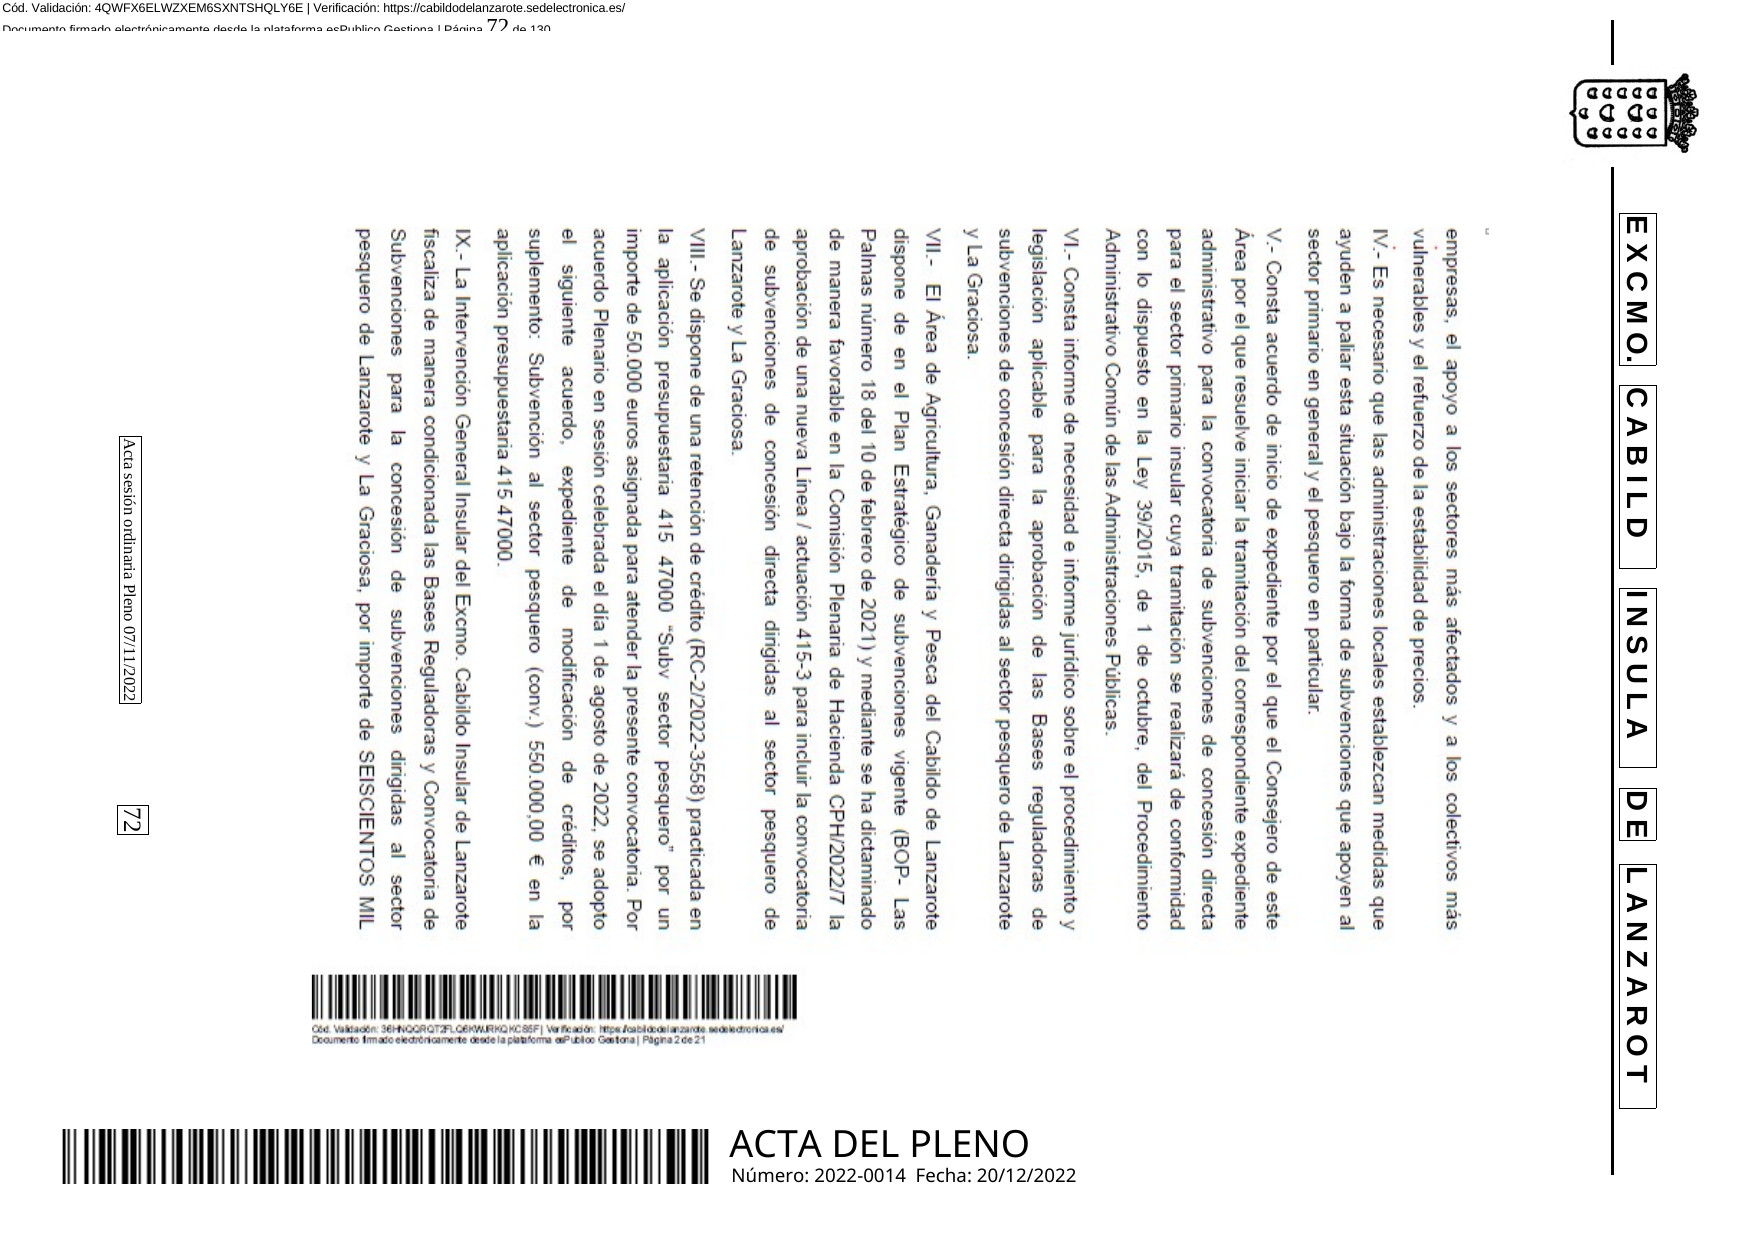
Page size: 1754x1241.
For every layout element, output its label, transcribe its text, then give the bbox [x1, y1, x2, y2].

text E X C M O. [1621, 216, 1654, 365]
text D E [1621, 790, 1654, 840]
subtitle ACTA DEL PLENO [729, 1122, 1727, 1166]
text L A N Z A R O T E [1620, 866, 1654, 1108]
picture [1561, 65, 1716, 167]
text I N S U L A R [1620, 590, 1654, 767]
picture [311, 227, 1489, 1047]
text 72 [119, 807, 147, 834]
text Número: 2022-0014 Fecha: 20/12/2022 [731, 1166, 1727, 1187]
picture [62, 1129, 709, 1184]
text Acta sesión ordinaria Pleno 07/11/2022 [121, 438, 140, 703]
text C A B I L D O [1620, 387, 1654, 568]
